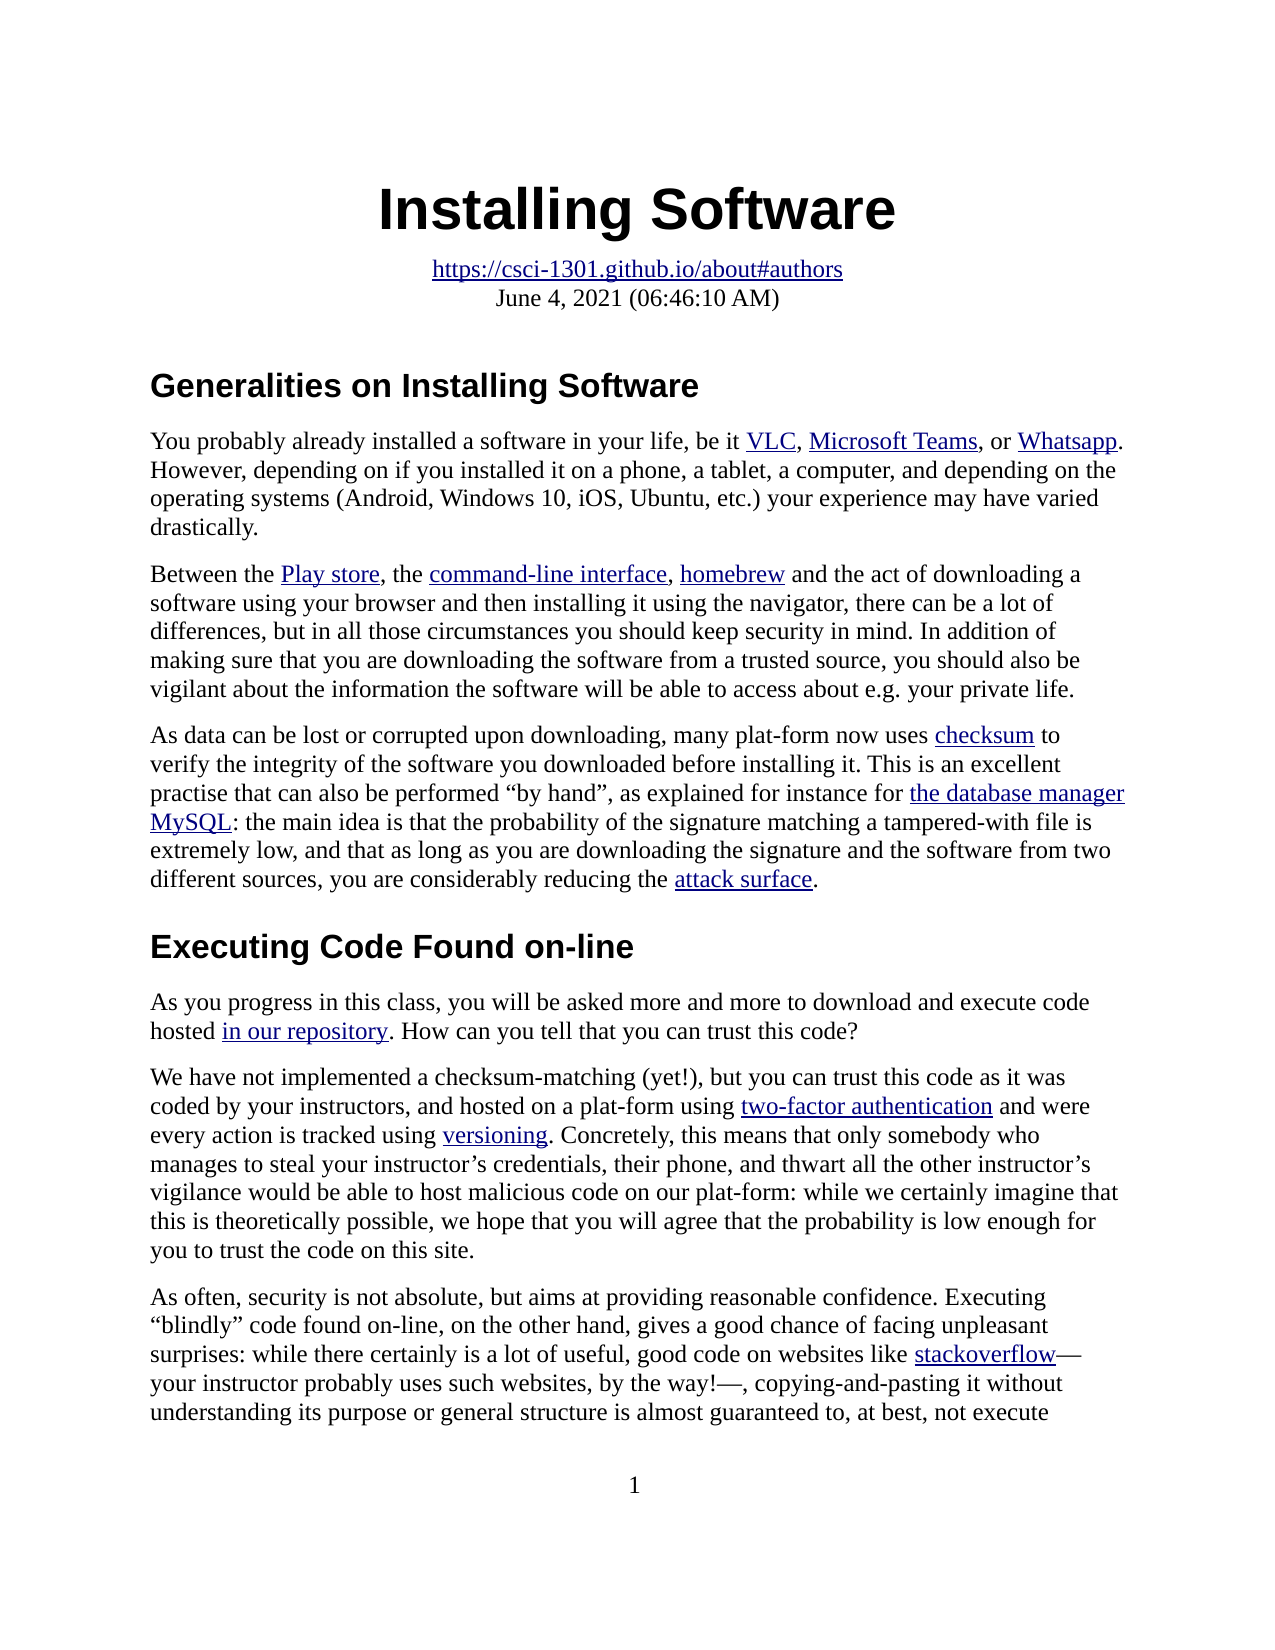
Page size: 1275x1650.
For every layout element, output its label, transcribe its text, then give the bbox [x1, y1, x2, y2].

text We have not implemented a checksum-matching (yet!), but you can trust this code as it was coded by your instructors, and hosted on a plat-form using two-factor authentication and were every action is tracked using versioning. Concretely, this means that only somebody who manages to steal your instructor’s credentials, their phone, and thwart all the other instructor’s vigilance would be able to host malicious code on our plat-form: while we certainly imagine that this is theoretically possible, we hope that you will agree that the probability is low enough for you to trust the code on this site. [150, 1062, 1125, 1264]
subtitle Generalities on Installing Software [150, 366, 1125, 404]
text https://csci-1301.github.io/about#authors [150, 254, 1125, 283]
text As data can be lost or corrupted upon downloading, many plat-form now uses checksum to verify the integrity of the software you downloaded before installing it. This is an excellent practise that can also be performed “by hand”, as explained for instance for the database manager MySQL: the main idea is that the probability of the signature matching a tampered-with file is extremely low, and that as long as you are downloading the signature and the software from two different sources, you are considerably reducing the attack surface. [150, 721, 1125, 893]
text As often, security is not absolute, but aims at providing reasonable confidence. Executing “blindly” code found on-line, on the other hand, gives a good chance of facing unpleasant surprises: while there certainly is a lot of useful, good code on websites like stackoverflow—your instructor probably uses such websites, by the way!—, copying-and-pasting it without understanding its purpose or general structure is almost guaranteed to, at best, not execute [150, 1282, 1125, 1425]
subtitle Executing Code Found on-line [150, 927, 1125, 966]
text Between the Play store, the command-line interface, homebrew and the act of downloading a software using your browser and then installing it using the navigator, there can be a lot of differences, but in all those circumstances you should keep security in mind. In addition of making sure that you are downloading the software from a trusted source, you should also be vigilant about the information the software will be able to access about e.g. your private life. [150, 559, 1125, 703]
text June 4, 2021 (06:46:10 AM) [150, 283, 1125, 312]
text You probably already installed a software in your life, be it VLC, Microsoft Teams, or Whatsapp. However, depending on if you installed it on a phone, a tablet, a computer, and depending on the operating systems (Android, Windows 10, iOS, Ubuntu, etc.) your experience may have varied drastically. [150, 426, 1125, 541]
text As you progress in this class, you will be asked more and more to download and execute code hosted in our repository. How can you tell that you can trust this code? [150, 987, 1125, 1044]
title Installing Software [150, 175, 1125, 242]
